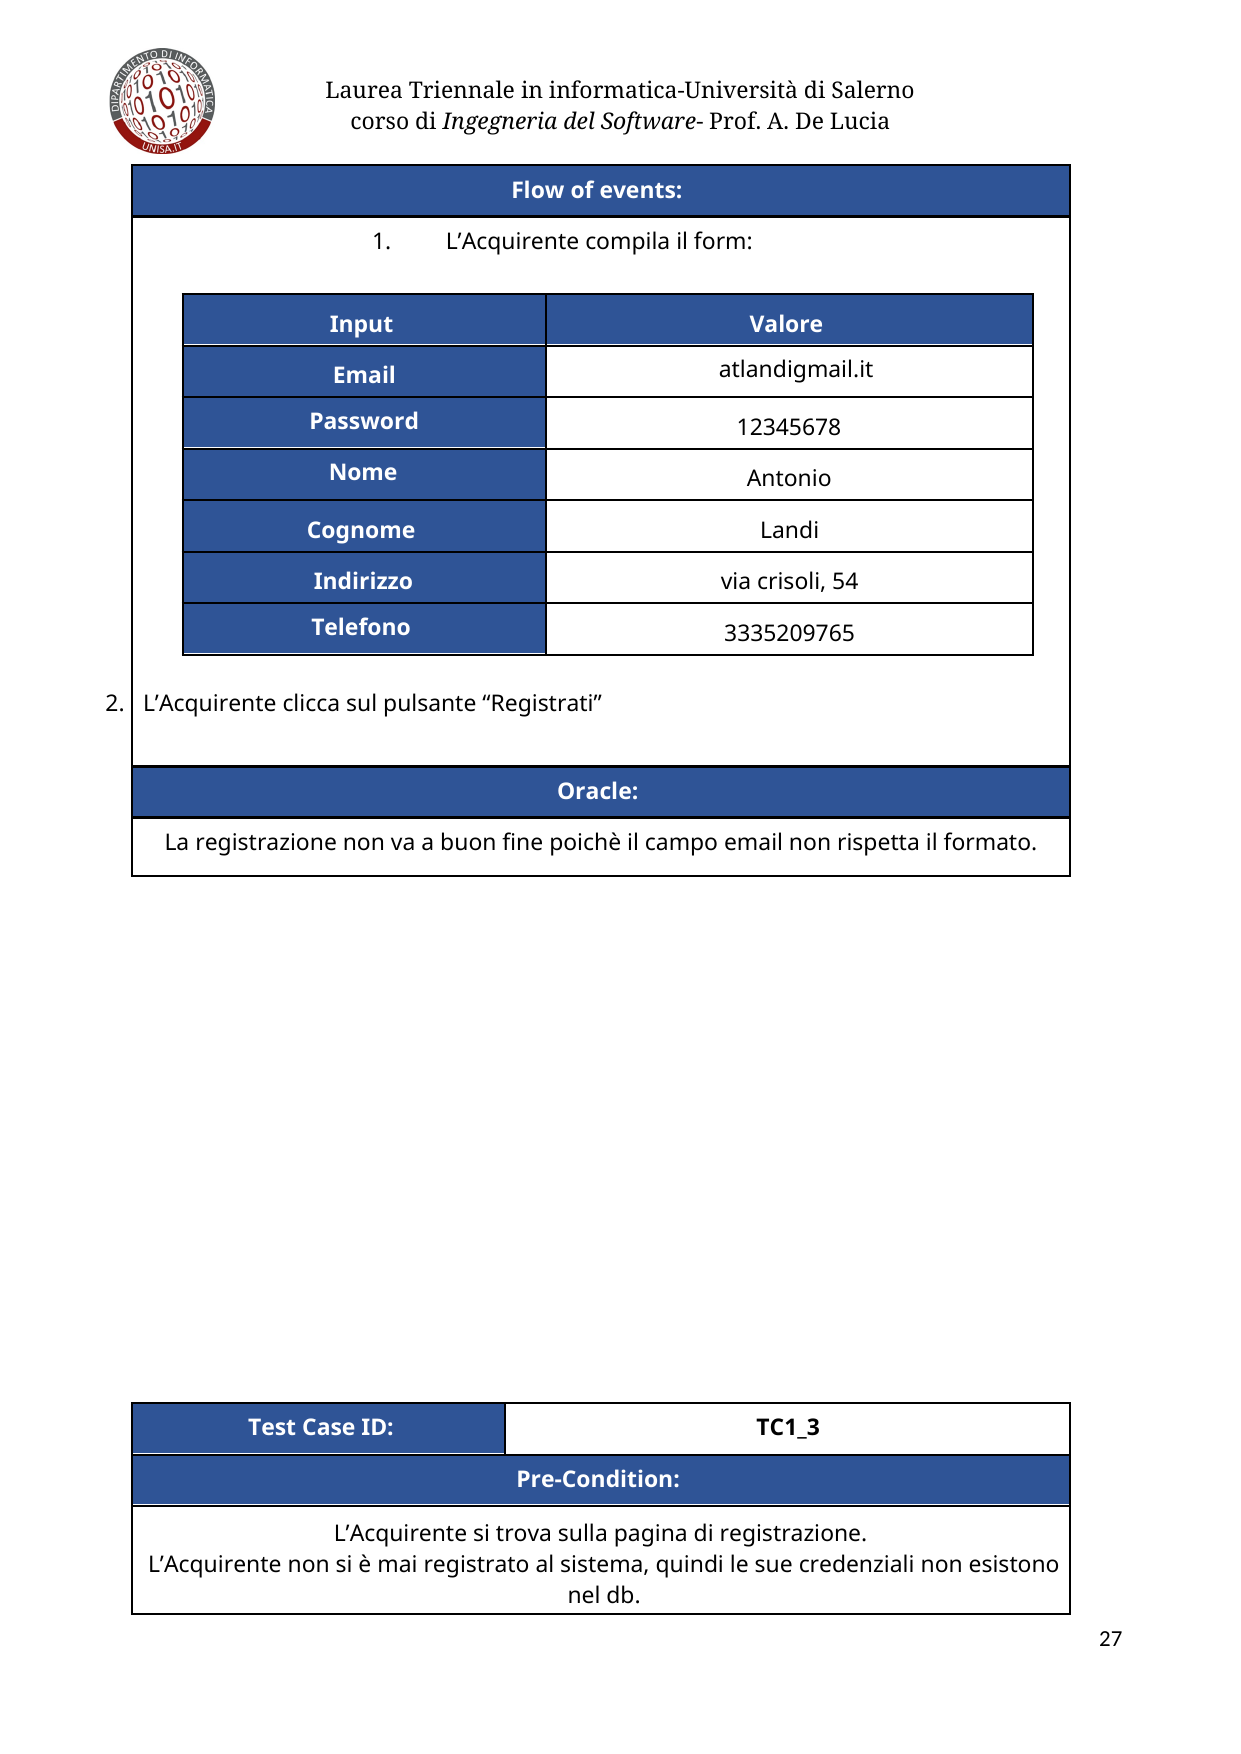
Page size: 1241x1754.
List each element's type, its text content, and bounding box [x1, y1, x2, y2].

table_header Test Case ID: [133, 1404, 504, 1453]
table_cell Telefono [184, 604, 545, 653]
table_header TC1_3 [506, 1404, 1069, 1453]
table_cell Indirizzo [184, 553, 545, 602]
table_header Valore [547, 295, 1032, 344]
table_cell Password [184, 398, 545, 447]
table_cell Nome [184, 450, 545, 499]
table_cell atlandigmail.it [547, 347, 1032, 396]
table_header Input [184, 295, 545, 344]
table_cell Pre-Condition: [133, 1456, 1069, 1504]
table_cell 12345678 [547, 398, 1032, 447]
table_cell L’Acquirente compila il form: L’Acquirente clicca sul pulsante “Registrati” [133, 218, 1069, 765]
table_cell La registrazione non va a buon fine poichè il campo email non rispetta il formato. [133, 819, 1069, 875]
table_cell Cognome [184, 501, 545, 551]
table_cell Landi [547, 501, 1032, 551]
table_cell Flow of events: [133, 166, 1069, 215]
table_cell Oracle: [133, 768, 1069, 816]
table_cell Antonio [547, 450, 1032, 499]
table_cell Email [184, 347, 545, 396]
table_cell via crisoli, 54 [547, 553, 1032, 602]
table_cell L’Acquirente si trova sulla pagina di registrazione. L’Acquirente non si è mai registrato al sistema, quindi le sue credenziali non esistono nel db. [133, 1507, 1069, 1613]
table_cell 3335209765 [547, 604, 1032, 653]
